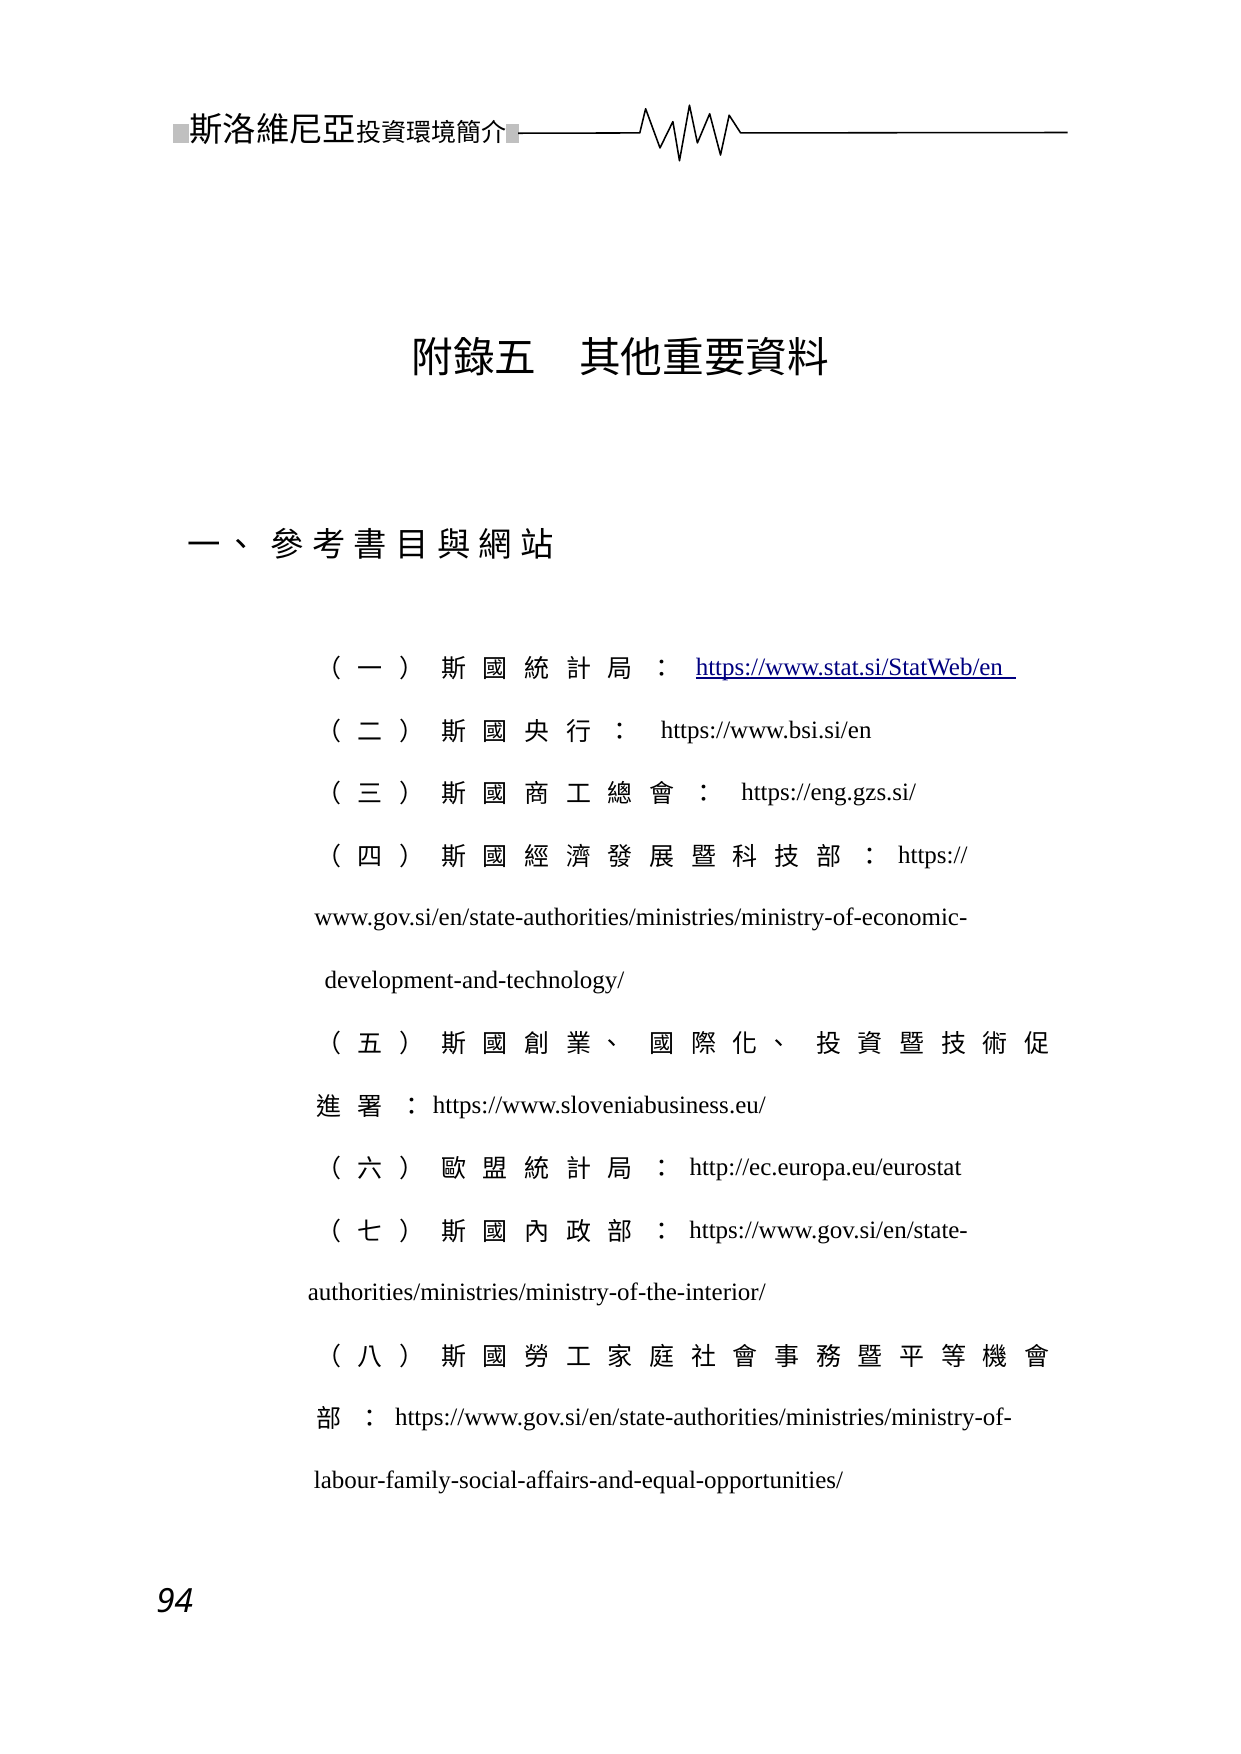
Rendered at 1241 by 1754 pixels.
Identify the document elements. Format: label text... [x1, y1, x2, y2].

text （一）斯國統計局：https://www.stat.si/StatWeb/en [281, 625, 1058, 688]
text （八）斯國勞工家庭社會事務暨平等機會部：https://www.gov.si/en/state-authorities/ministries/ministry-of-labour-family-social-affairs-and-equal-opportunities/ [281, 1313, 1058, 1500]
text （四）斯國經濟發展暨科技部：https://www.gov.si/en/state-authorities/ministries/ministry-of-economic-development-and-technology/ [281, 813, 1058, 1000]
text 一、參考書目與網站 [183, 500, 1058, 563]
text 附錄五 其他重要資料 [183, 313, 1058, 375]
text （三）斯國商工總會：https://eng.gzs.si/ [281, 750, 1058, 813]
text （六）歐盟統計局：http://ec.europa.eu/eurostat [281, 1125, 1058, 1188]
text （二）斯國央行：https://www.bsi.si/en [281, 688, 1058, 750]
text （五）斯國創業、國際化、投資暨技術促進署：https://www.sloveniabusiness.eu/ [281, 1000, 1058, 1125]
text （七）斯國內政部：https://www.gov.si/en/state-authorities/ministries/ministry-of-the-interior/ [281, 1188, 1058, 1313]
